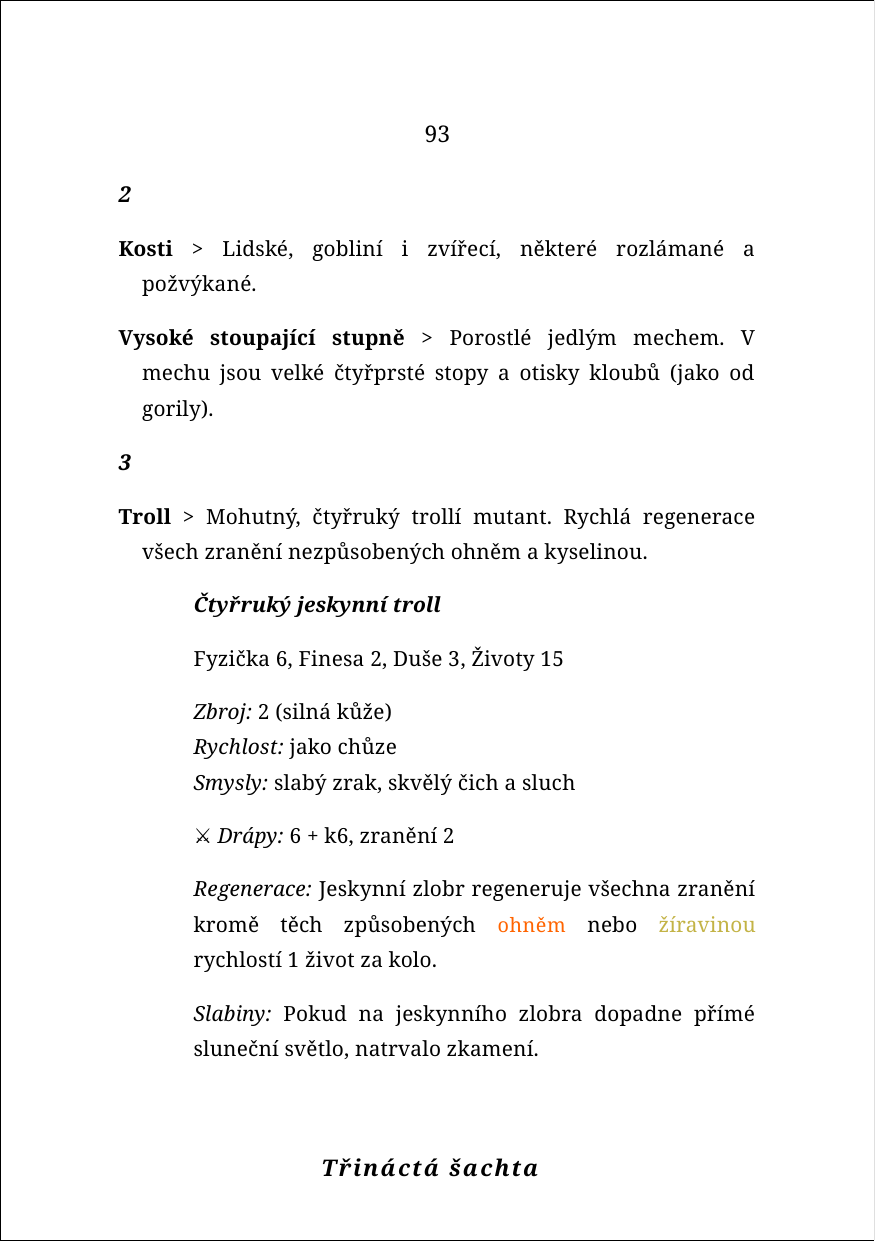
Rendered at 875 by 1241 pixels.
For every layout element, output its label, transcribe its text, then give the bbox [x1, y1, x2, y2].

text 3 [118, 447, 756, 477]
list Fyzička 6, Finesa 2, Duše 3, Životy 15 [156, 644, 756, 672]
list Slabiny: Pokud na jeskynního zlobra dopadne přímé sluneční světlo, natrvalo zkamení. [156, 999, 756, 1063]
text Kosti > Lidské, gobliní i zvířecí, některé rozlámané a požvýkané. [118, 234, 756, 298]
list Rychlost: jako chůze [156, 732, 756, 761]
list Zbroj: 2 (silná kůže) [156, 697, 756, 725]
text Troll > Mohutný, čtyřruký trollí mutant. Rychlá regenerace všech zranění nezpůsobených ohněm a kyselinou. [118, 502, 756, 566]
list Čtyřruký jeskynní troll [156, 591, 756, 619]
text Vysoké stoupající stupně > Porostlé jedlým mechem. V mechu jsou velké čtyřprsté stopy a otisky kloubů (jako od gorily). [118, 323, 756, 422]
list ⚔ Drápy: 6 + k6, zranění 2 [156, 821, 756, 850]
list Regenerace: Jeskynní zlobr regeneruje všechna zranění kromě těch způsobených ohněm nebo žíravinou rychlostí 1 život za kolo. [156, 874, 756, 974]
text 2 [118, 179, 756, 209]
list Smysly: slabý zrak, skvělý čich a sluch [156, 768, 756, 796]
